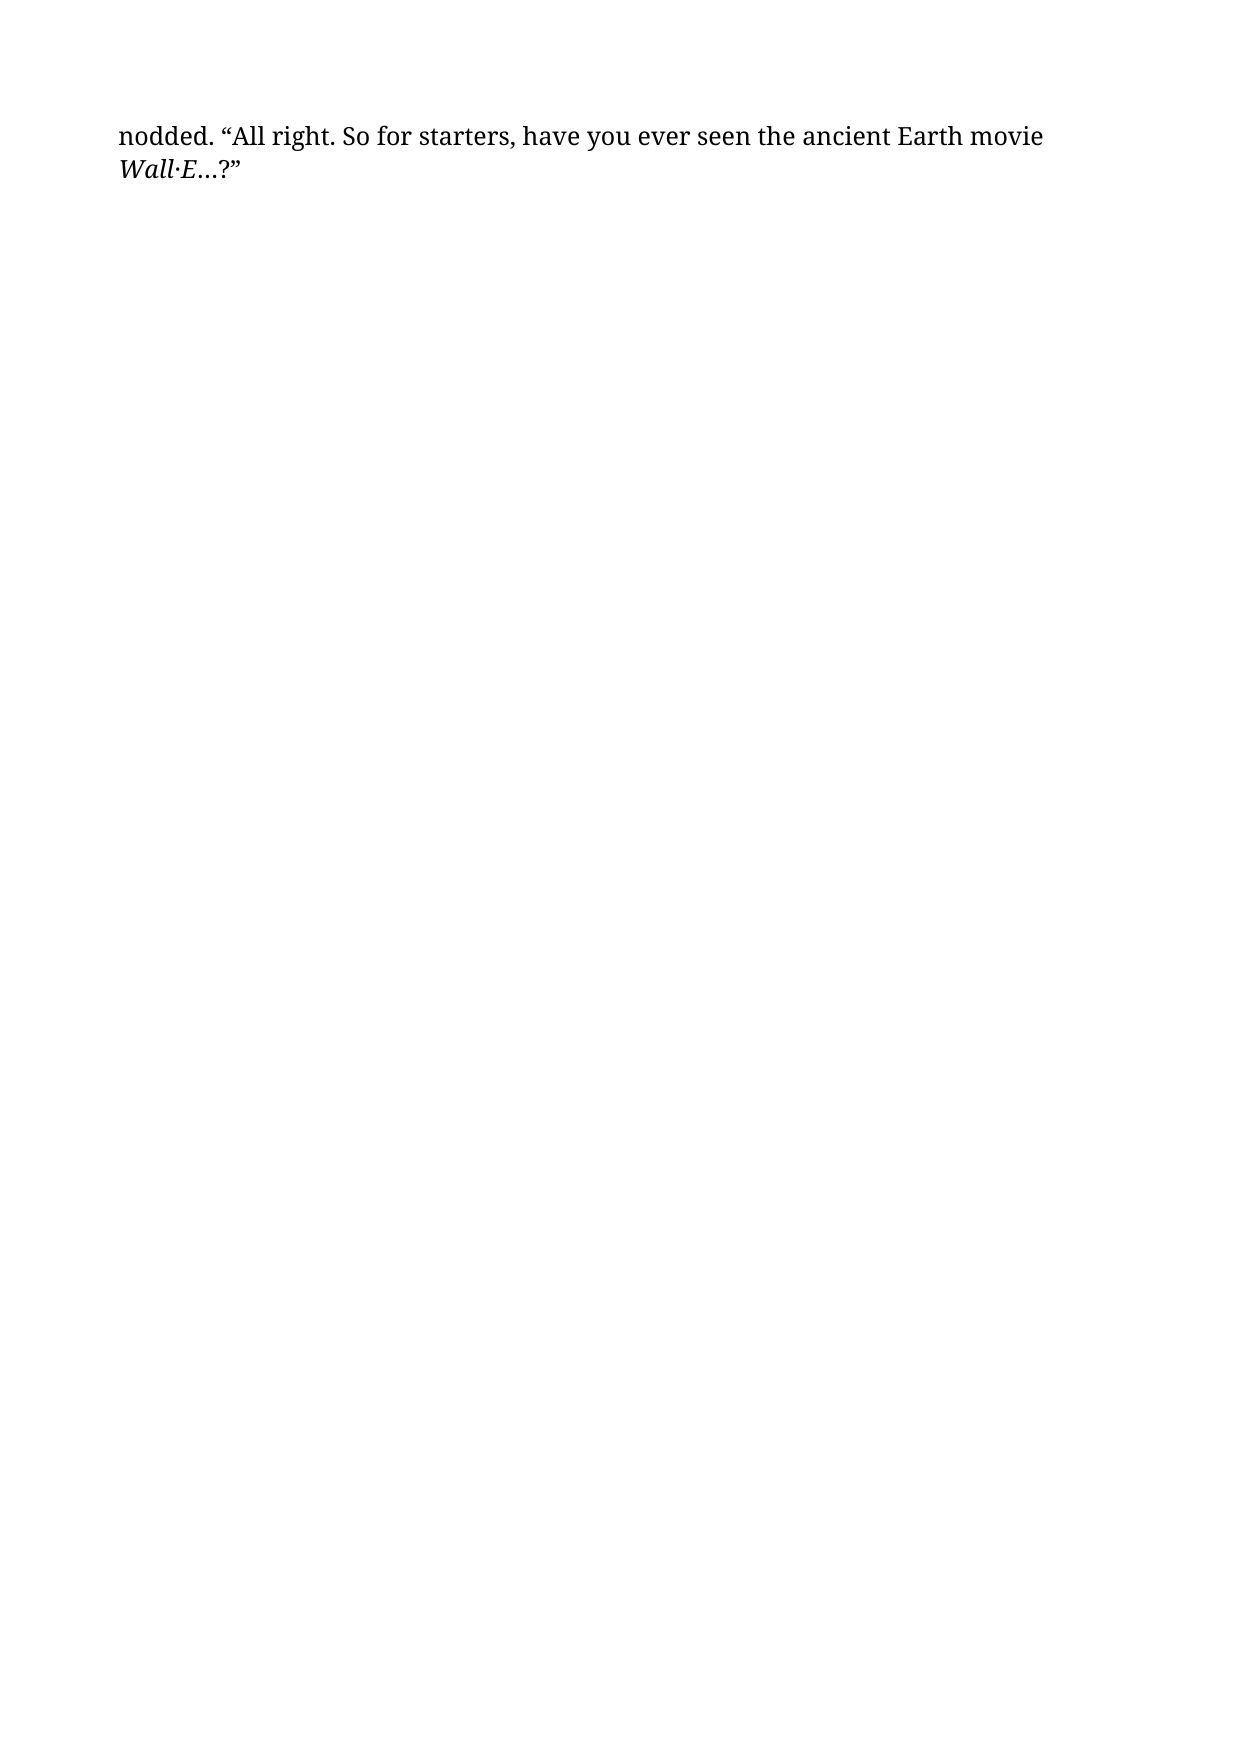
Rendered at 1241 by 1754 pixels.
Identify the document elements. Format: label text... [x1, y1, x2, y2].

text nodded. “All right. So for starters, have you ever seen the ancient Earth movie Wall·E…?” [118, 118, 1122, 186]
